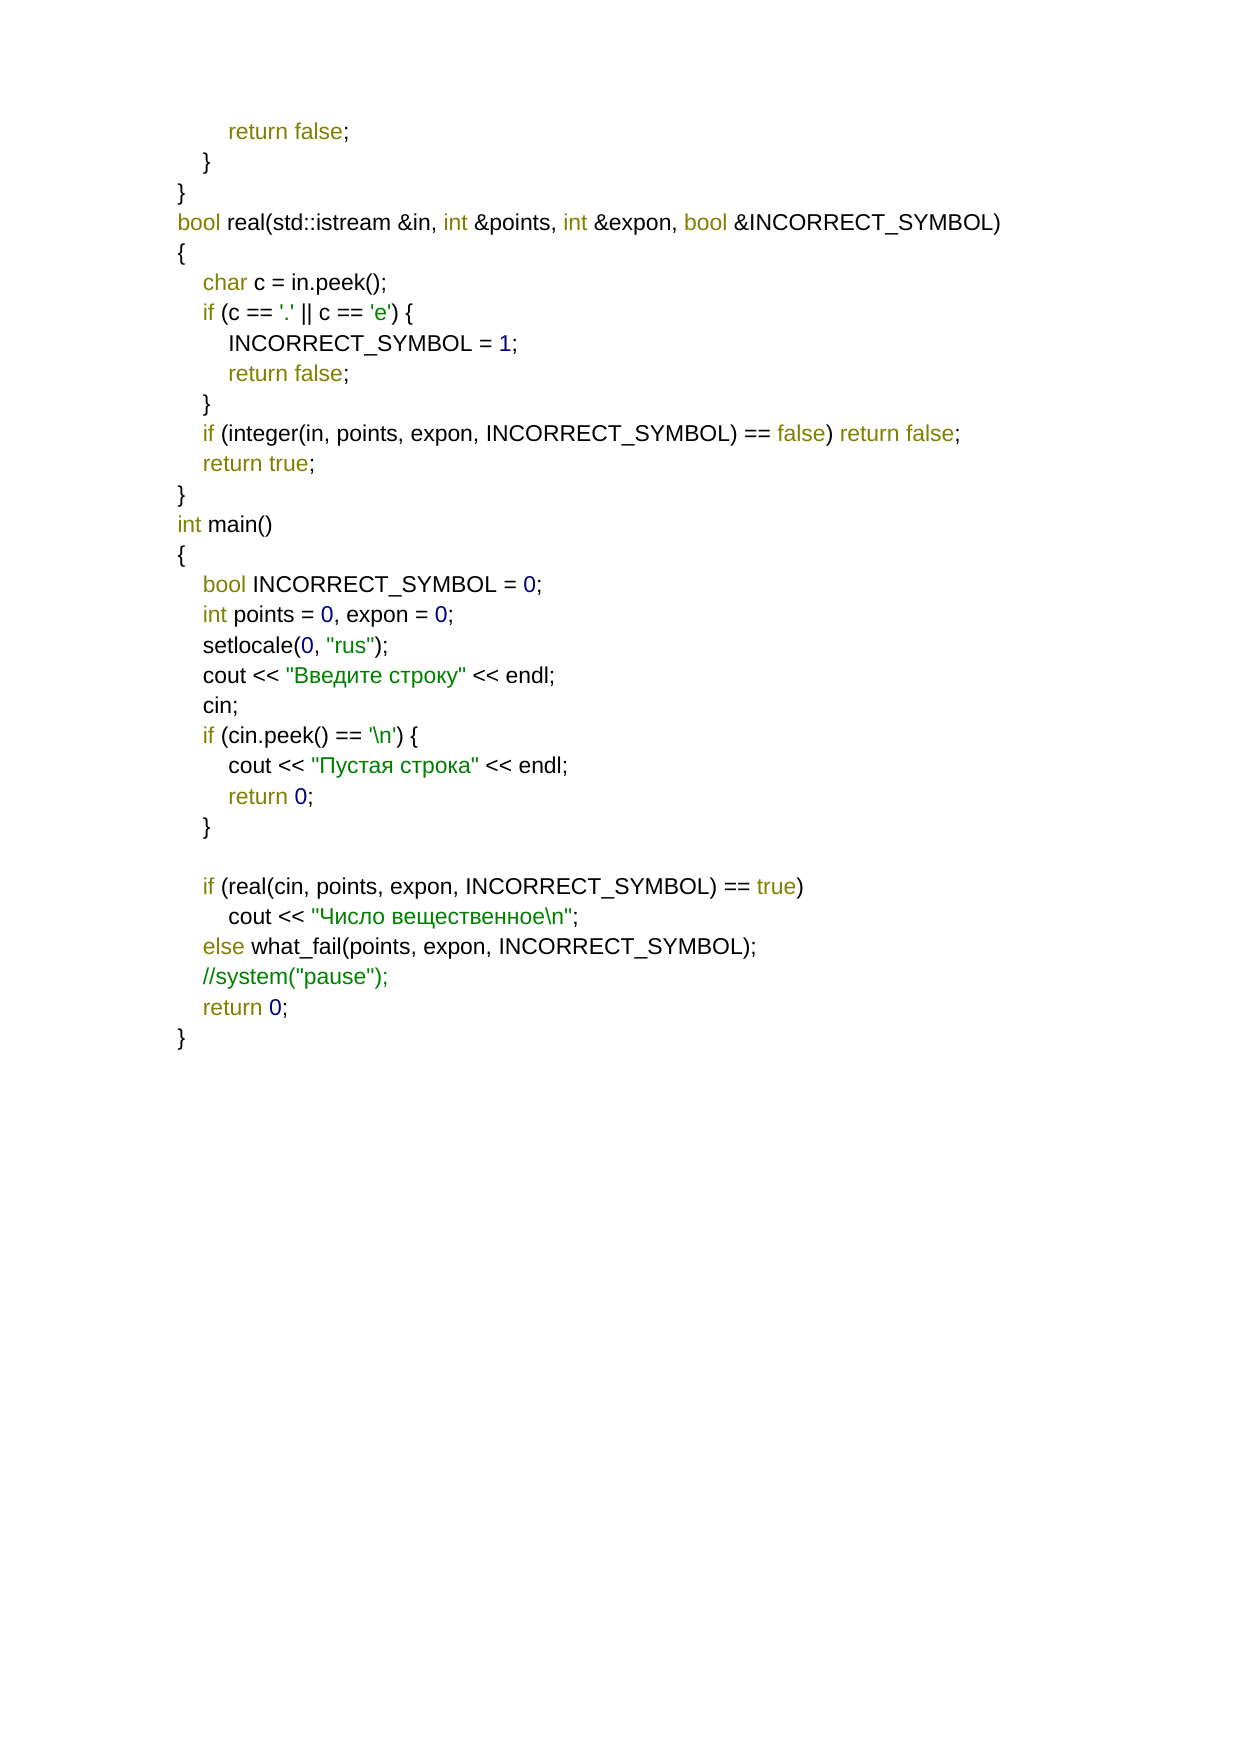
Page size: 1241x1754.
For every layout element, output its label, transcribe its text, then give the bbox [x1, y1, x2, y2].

text return false; [177, 360, 1152, 386]
text return 0; [177, 993, 1152, 1020]
text } [177, 178, 1152, 205]
text if (cin.peek() == '\n') { [177, 722, 1152, 749]
text bool INCORRECT_SYMBOL = 0; [177, 571, 1152, 598]
text setlocale(0, "rus"); [177, 632, 1152, 658]
text //system("pause"); [177, 963, 1152, 989]
text if (c == '.' || c == 'e') { [177, 299, 1152, 326]
text cout << "Пустая строка" << endl; [177, 752, 1152, 779]
text else what_fail(points, expon, INCORRECT_SYMBOL); [177, 933, 1152, 959]
text INCORRECT_SYMBOL = 1; [177, 329, 1152, 356]
text int main() [177, 511, 1152, 537]
text } [177, 1024, 1152, 1050]
text if (real(cin, points, expon, INCORRECT_SYMBOL) == true) [177, 873, 1152, 899]
text cout << "Число вещественное\n"; [177, 903, 1152, 929]
text char c = in.peek(); [177, 269, 1152, 296]
text { [177, 239, 1152, 265]
text if (integer(in, points, expon, INCORRECT_SYMBOL) == false) return false; [177, 420, 1152, 447]
text } [177, 813, 1152, 839]
text } [177, 148, 1152, 175]
text { [177, 541, 1152, 567]
text return 0; [177, 783, 1152, 809]
text } [177, 481, 1152, 507]
text return false; [177, 118, 1152, 144]
text } [177, 390, 1152, 416]
text return true; [177, 450, 1152, 477]
text cout << "Введите строку" << endl; [177, 662, 1152, 688]
text cin; [177, 692, 1152, 718]
text int points = 0, expon = 0; [177, 601, 1152, 628]
text bool real(std::istream &in, int &points, int &expon, bool &INCORRECT_SYMBOL) [177, 209, 1152, 235]
